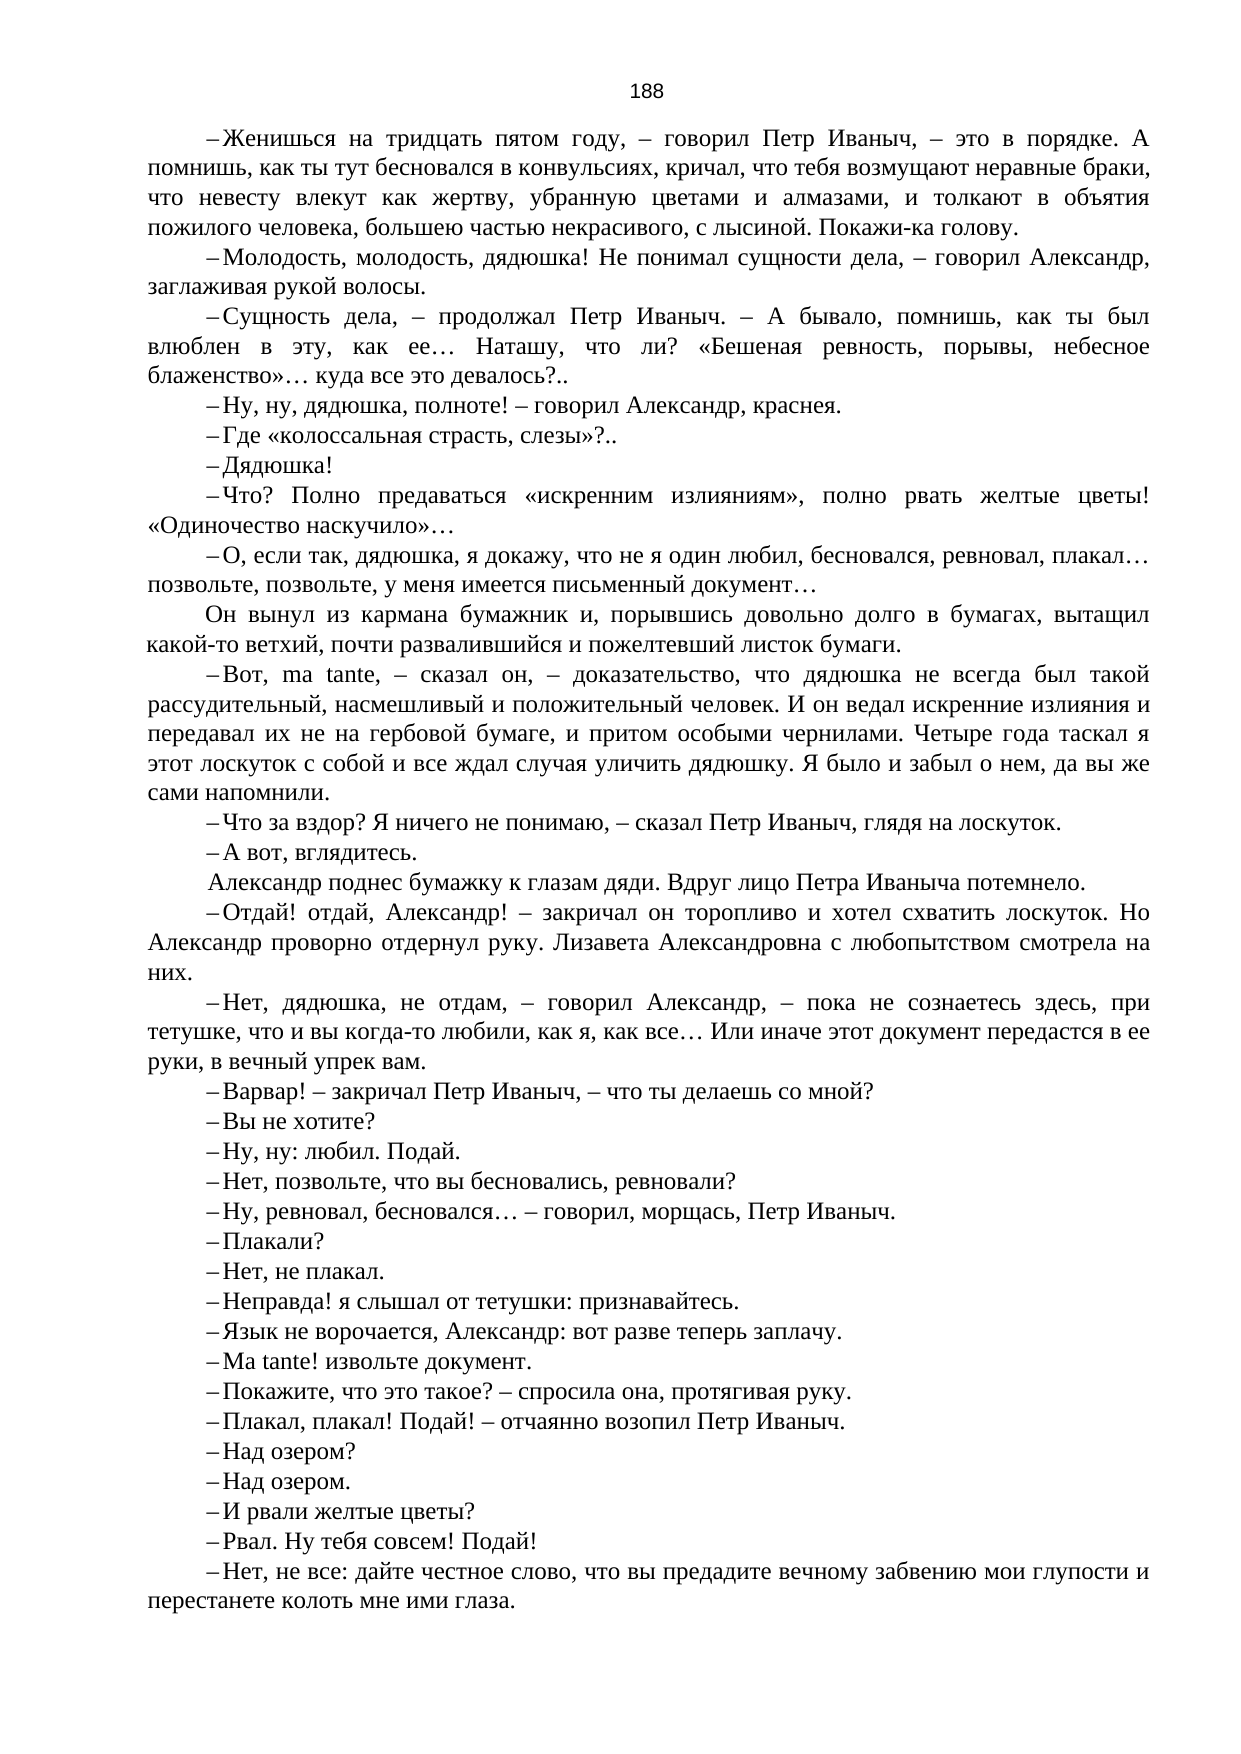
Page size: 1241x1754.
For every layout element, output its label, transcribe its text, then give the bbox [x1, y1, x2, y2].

list Что? Полно предаваться «искренним излияниям», полно рвать желтые цветы! «Одиночество наскучило»… [147, 480, 1151, 539]
list Что за вздор? Я ничего не понимаю, – сказал Петр Иваныч, глядя на лоскуток. [147, 807, 1151, 836]
list Варвар! – закричал Петр Иваныч, – что ты делаешь со мной? [147, 1076, 1151, 1104]
list Дядюшка! [147, 450, 1151, 479]
list И рвали желтые цветы? [147, 1496, 1151, 1524]
list Нет, дядюшка, не отдам, – говорил Александр, – пока не сознаетесь здесь, при тетушке, что и вы когда-то любили, как я, как все… Или иначе этот документ передастся в ее руки, в вечный упрек вам. [147, 987, 1151, 1074]
list Отдай! отдай, Александр! – закричал он торопливо и хотел схватить лоскуток. Но Александр проворно отдернул руку. Лизавета Александровна с любопытством смотрела на них. [147, 897, 1151, 985]
list Нет, не плакал. [147, 1256, 1151, 1284]
list Ну, ну: любил. Подай. [147, 1136, 1151, 1164]
list Над озером. [147, 1466, 1151, 1494]
list Нет, позвольте, что вы бесновались, ревновали? [147, 1166, 1151, 1194]
list Плакали? [147, 1226, 1151, 1254]
list Рвал. Ну тебя совсем! Подай! [147, 1526, 1151, 1554]
list Женишься на тридцать пятом году, – говорил Петр Иваныч, – это в порядке. А помнишь, как ты тут бесновался в конвульсиях, кричал, что тебя возмущают неравные браки, что невесту влекут как жертву, убранную цветами и алмазами, и толкают в объятия пожилого человека, большею частью некрасивого, с лысиной. Покажи-ка голову. [147, 123, 1151, 240]
list Где «колоссальная страсть, слезы»?.. [147, 420, 1151, 449]
list О, если так, дядюшка, я докажу, что не я один любил, бесновался, ревновал, плакал… позвольте, позвольте, у меня имеется письменный документ… [147, 540, 1151, 598]
list Язык не ворочается, Александр: вот разве теперь заплачу. [147, 1316, 1151, 1344]
list Ну, ревновал, бесновался… – говорил, морщась, Петр Иваныч. [147, 1196, 1151, 1224]
list Ma tante! извольте документ. [147, 1346, 1151, 1374]
list Ну, ну, дядюшка, полноте! – говорил Александр, краснея. [147, 390, 1151, 419]
list Плакал, плакал! Подай! – отчаянно возопил Петр Иваныч. [147, 1406, 1151, 1434]
list Над озером? [147, 1436, 1151, 1464]
list Нет, не все: дайте честное слово, что вы предадите вечному забвению мои глупости и перестанете колоть мне ими глаза. [147, 1556, 1151, 1614]
list А вот, вглядитесь. [147, 837, 1151, 866]
list Вот, ma tante, – сказал он, – доказательство, что дядюшка не всегда был такой рассудительный, насмешливый и положительный человек. И он ведал искренние излияния и передавал их не на гербовой бумаге, и притом особыми чернилами. Четыре года таскал я этот лоскуток с собой и все ждал случая уличить дядюшку. Я было и забыл о нем, да вы же сами напомнили. [147, 659, 1151, 806]
list Покажите, что это такое? – спросила она, протягивая руку. [147, 1376, 1151, 1404]
list Неправда! я слышал от тетушки: признавайтесь. [147, 1286, 1151, 1314]
text Он вынул из кармана бумажник и, порывшись довольно долго в бумагах, вытащил какой-то ветхий, почти развалившийся и пожелтевший листок бумаги. [146, 599, 1151, 658]
list Молодость, молодость, дядюшка! Не понимал сущности дела, – говорил Александр, заглаживая рукой волосы. [147, 242, 1151, 300]
list Вы не хотите? [147, 1106, 1151, 1134]
text Александр поднес бумажку к глазам дяди. Вдруг лицо Петра Иваныча потемнело. [207, 867, 1151, 896]
list Сущность дела, – продолжал Петр Иваныч. – А бывало, помнишь, как ты был влюблен в эту, как ее… Наташу, что ли? «Бешеная ревность, порывы, небесное блаженство»… куда все это девалось?.. [147, 301, 1151, 389]
